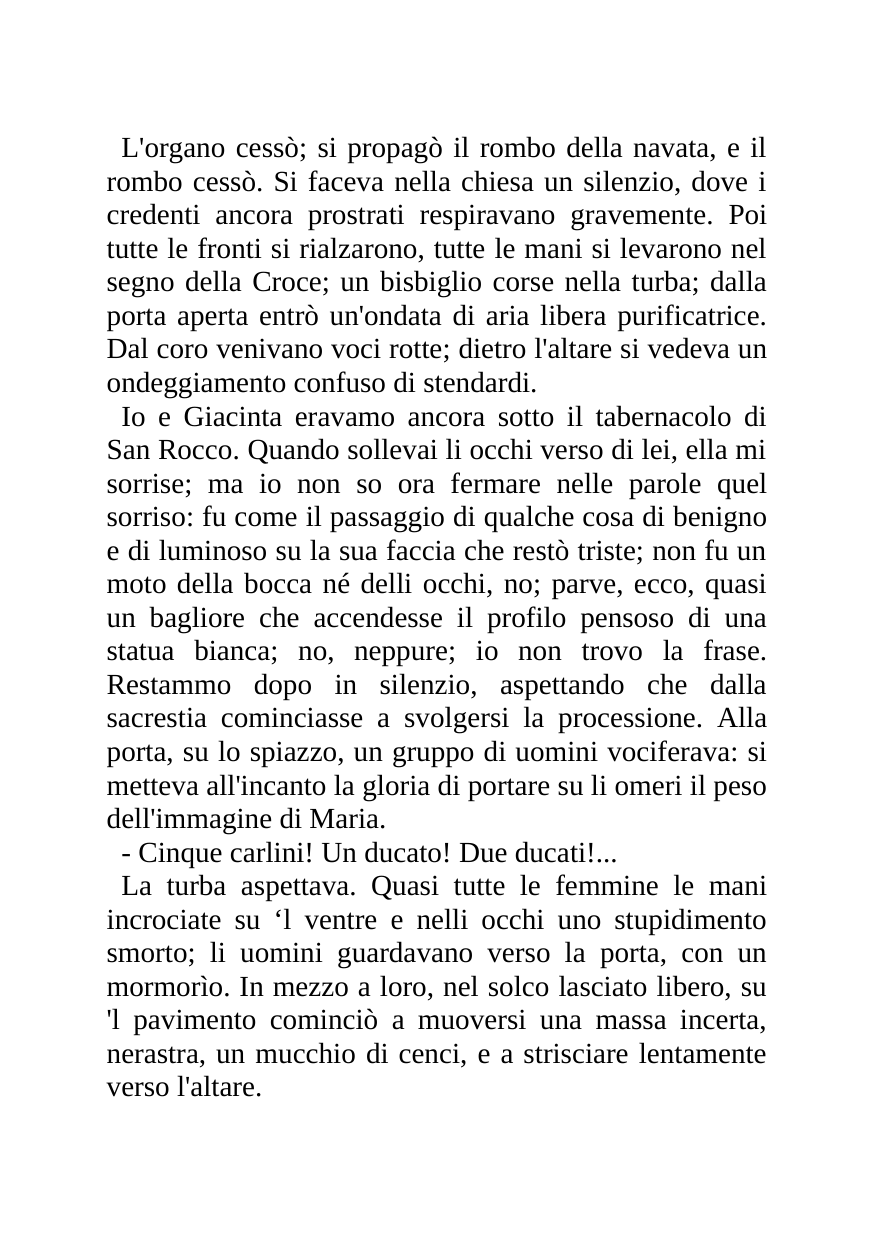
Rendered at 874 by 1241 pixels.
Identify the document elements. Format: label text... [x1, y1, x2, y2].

text L'organo cessò; si propagò il rombo della navata, e il rombo cessò. Si faceva nella chiesa un silenzio, dove i credenti ancora prostrati respiravano gravemente. Poi tutte le fronti si rialzarono, tutte le mani si levarono nel segno della Croce; un bisbiglio corse nella turba; dalla porta aperta entrò un'ondata di aria libera purificatrice. Dal coro venivano voci rotte; dietro l'altare si vedeva un ondeggiamento confuso di stendardi. [106, 130, 768, 399]
text - Cinque carlini! Un ducato! Due ducati!... [106, 835, 768, 868]
text Io e Giacinta eravamo ancora sotto il tabernacolo di San Rocco. Quando sollevai li occhi verso di lei, ella mi sorrise; ma io non so ora fermare nelle parole quel sorriso: fu come il passaggio di qualche cosa di benigno e di luminoso su la sua faccia che restò triste; non fu un moto della bocca né delli occhi, no; parve, ecco, quasi un bagliore che accendesse il profilo pensoso di una statua bianca; no, neppure; io non trovo la frase. Restammo dopo in silenzio, aspettando che dalla sacrestia cominciasse a svolgersi la processione. Alla porta, su lo spiazzo, un gruppo di uomini vociferava: si metteva all'incanto la gloria di portare su li omeri il peso dell'immagine di Maria. [106, 399, 768, 835]
text La turba aspettava. Quasi tutte le femmine le mani incrociate su ‘l ventre e nelli occhi uno stupidimento smorto; li uomini guardavano verso la porta, con un mormorìo. In mezzo a loro, nel solco lasciato libero, su 'l pavimento cominciò a muoversi una massa incerta, nerastra, un mucchio di cenci, e a strisciare lentamente verso l'altare. [106, 868, 768, 1103]
